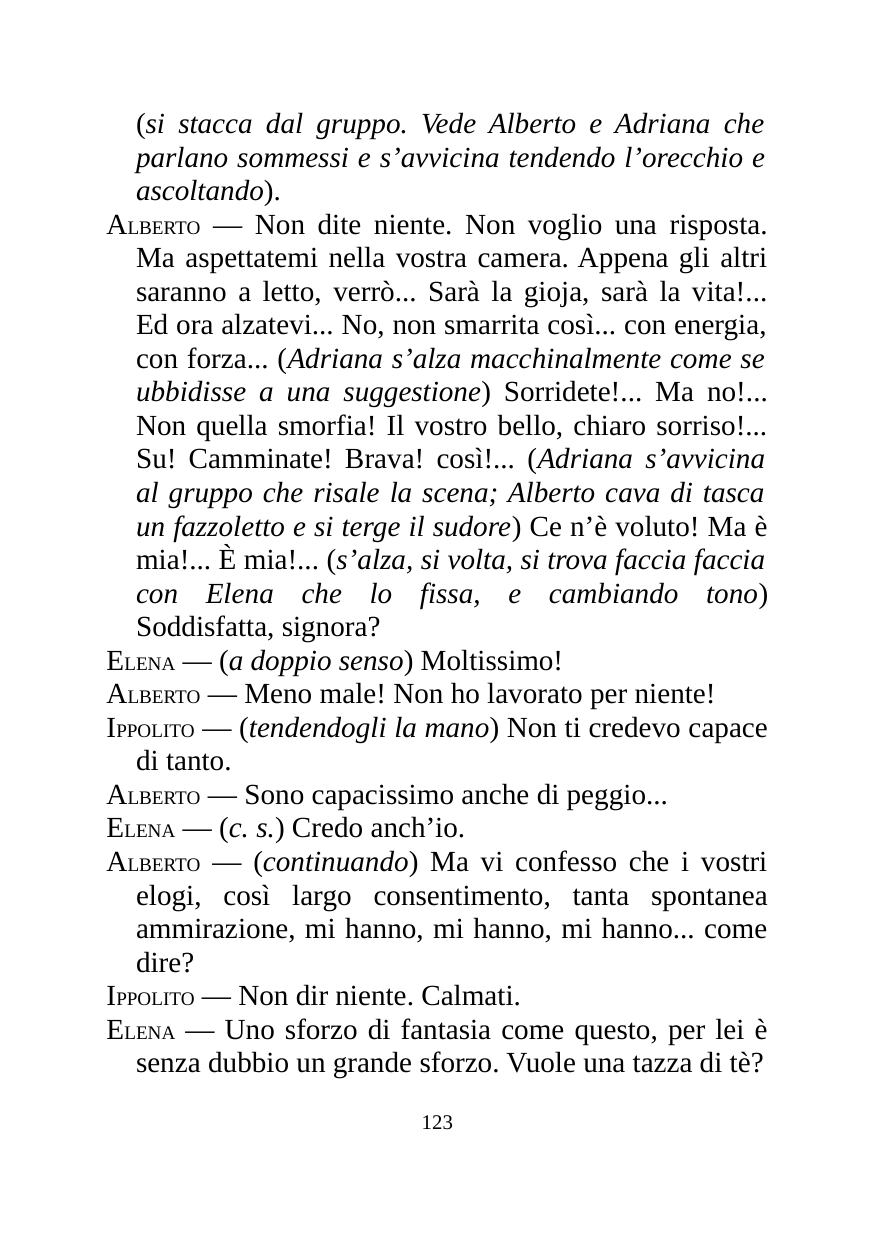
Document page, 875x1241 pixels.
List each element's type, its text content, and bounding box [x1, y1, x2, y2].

text Ippolito — (tendendogli la mano) Non ti credevo capace di tanto. [106, 710, 768, 777]
text Elena — Uno sforzo di fantasia come questo, per lei è senza dubbio un grande sforzo. Vuole una tazza di tè? [106, 1012, 768, 1079]
text Elena — (a doppio senso) Moltissimo! [106, 643, 768, 676]
text Alberto — (continuando) Ma vi confesso che i vostri elogi, così largo consentimento, tanta spontanea ammirazione, mi hanno, mi hanno, mi hanno... come dire? [106, 844, 768, 978]
text (si stacca dal gruppo. Vede Alberto e Adriana che parlano sommessi e s’avvicina tendendo l’orecchio e ascoltando). [136, 106, 768, 207]
text Ippolito — Non dir niente. Calmati. [106, 978, 768, 1012]
text Alberto — Sono capacissimo anche di peggio... [106, 777, 768, 811]
text Elena — (c. s.) Credo anch’io. [106, 811, 768, 844]
text Alberto — Non dite niente. Non voglio una risposta. Ma aspettatemi nella vostra camera. Appena gli altri saranno a letto, verrò... Sarà la gioja, sarà la vita!... Ed ora alzatevi... No, non smarrita così... con energia, con forza... (Adriana s’alza macchinalmente come se ubbidisse a una suggestione) Sorridete!... Ma no!... Non quella smorfia! Il vostro bello, chiaro sorriso!... Su! Camminate! Brava! così!... (Adriana s’avvicina al gruppo che risale la scena; Alberto cava di tasca un fazzoletto e si terge il sudore) Ce n’è voluto! Ma è mia!... È mia!... (s’alza, si volta, si trova faccia faccia con Elena che lo fissa, e cambiando tono) Soddisfatta, signora? [106, 207, 768, 643]
text Alberto — Meno male! Non ho lavorato per niente! [106, 676, 768, 710]
